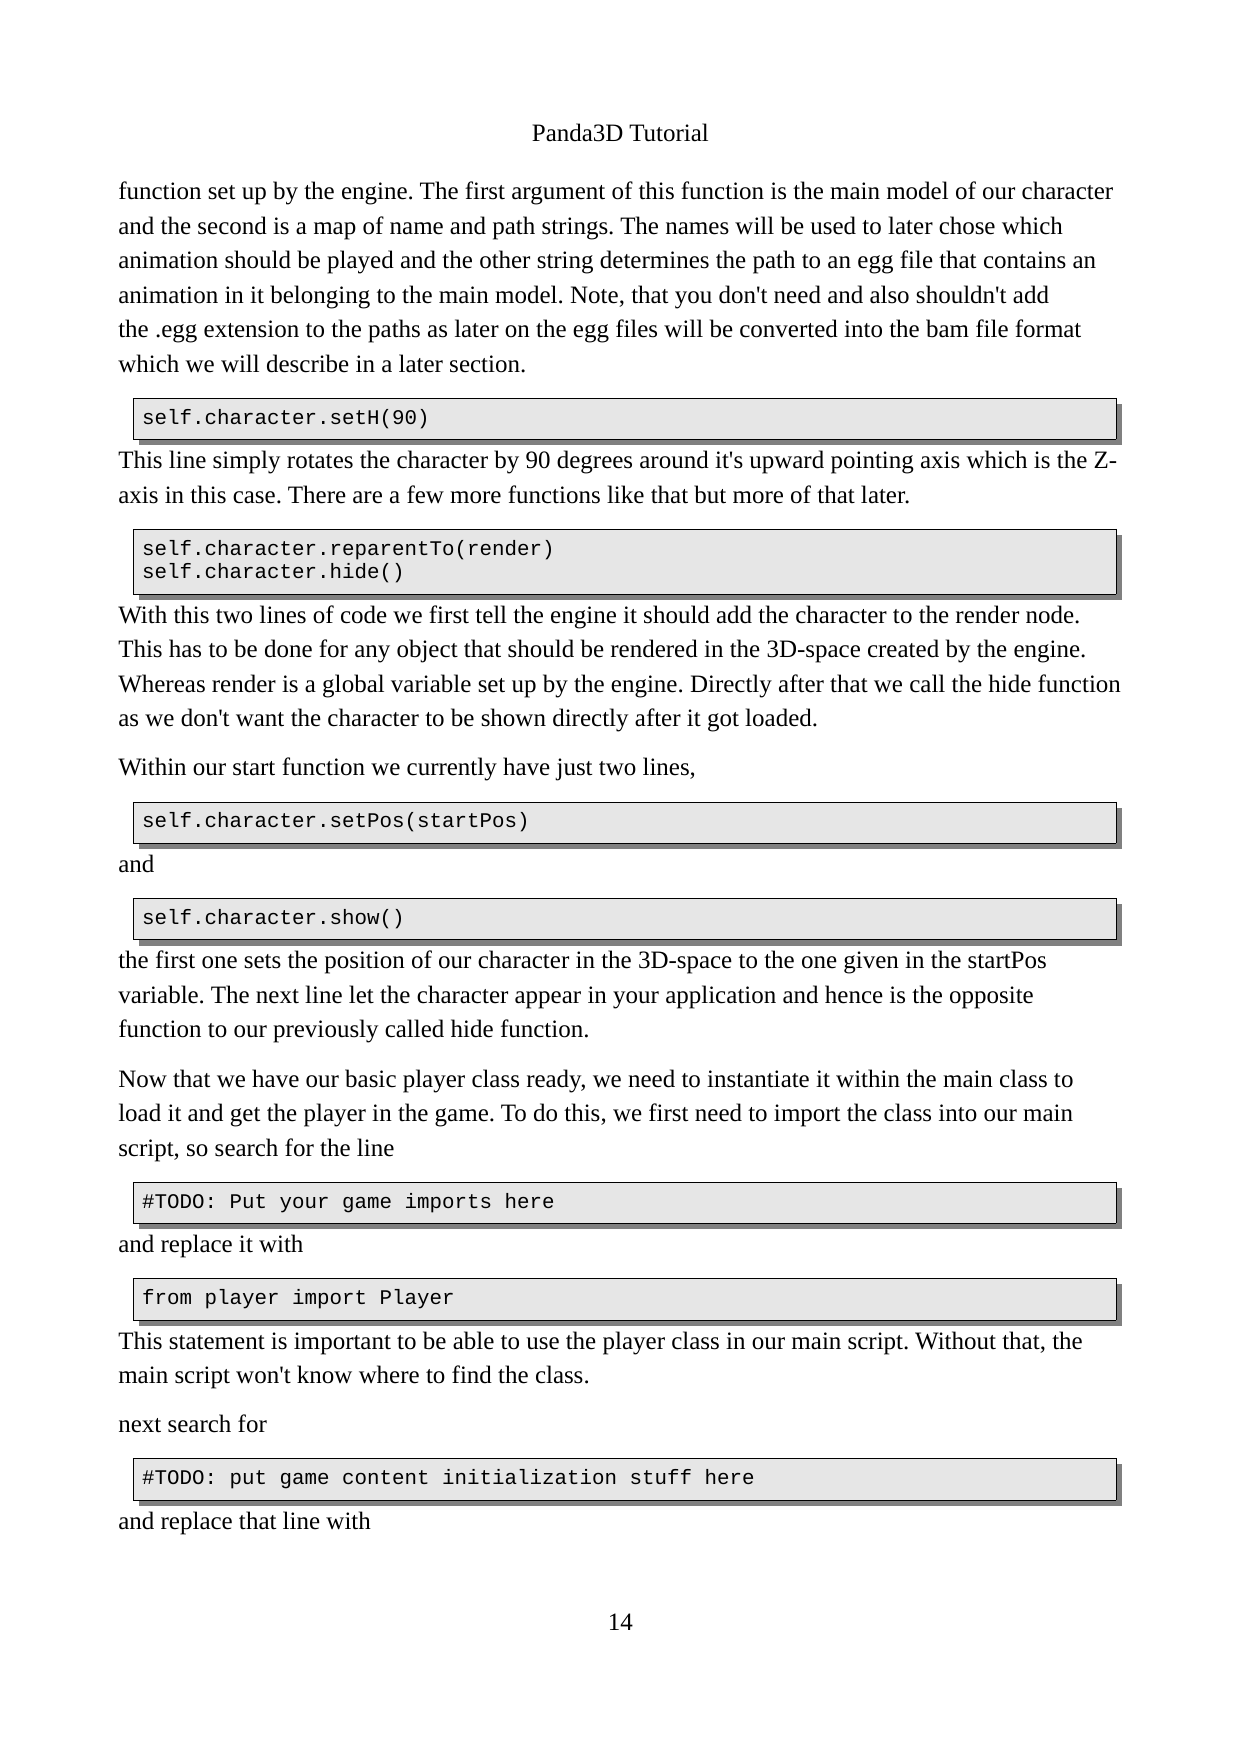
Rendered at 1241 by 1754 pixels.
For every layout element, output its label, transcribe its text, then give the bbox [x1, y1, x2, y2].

text With this two lines of code we first tell the engine it should add the character to the render node. This has to be done for any object that should be rendered in the 3D-space created by the engine. Whereas render is a global variable set up by the engine. Directly after that we call the hide function as we don't want the character to be shown directly after it got loaded. [118, 600, 1122, 732]
text self.character.hide() [134, 552, 1116, 594]
text This line simply rotates the character by 90 degrees around it's upward pointing axis which is the Z-axis in this case. There are a few more functions like that but more of that later. [118, 445, 1122, 508]
text and replace that line with [118, 1506, 1122, 1534]
text self.character.reparentTo(render) [134, 530, 1116, 552]
text from player import Player [134, 1279, 1116, 1320]
text the first one sets the position of our character in the 3D-space to the one given in the startPos variable. The next line let the character appear in your application and hence is the opposite function to our previously called hide function. [118, 946, 1122, 1043]
text next search for [118, 1409, 1122, 1438]
text and [118, 849, 1122, 878]
text self.character.setPos(startPos) [134, 803, 1116, 843]
text self.character.setH(90) [134, 399, 1116, 439]
text #TODO: Put your game imports here [134, 1183, 1116, 1223]
text Now that we have our basic player class ready, we need to instantiate it within the main class to load it and get the player in the game. To do this, we first need to import the class into our main script, so search for the line [118, 1064, 1122, 1161]
text function set up by the engine. The first argument of this function is the main model of our character and the second is a map of name and path strings. The names will be used to later chose which animation should be played and the other string determines the path to an egg file that contains an animation in it belonging to the main model. Note, that you don't need and also shouldn't add the .egg extension to the paths as later on the egg files will be converted into the bam file format which we will describe in a later section. [118, 176, 1122, 377]
text #TODO: put game content initialization stuff here [134, 1459, 1116, 1500]
text and replace it with [118, 1229, 1122, 1258]
text This statement is important to be able to use the player class in our main script. Without that, the main script won't know where to find the class. [118, 1326, 1122, 1389]
text Within our start function we currently have just two lines, [118, 752, 1122, 781]
text self.character.show() [134, 899, 1116, 939]
